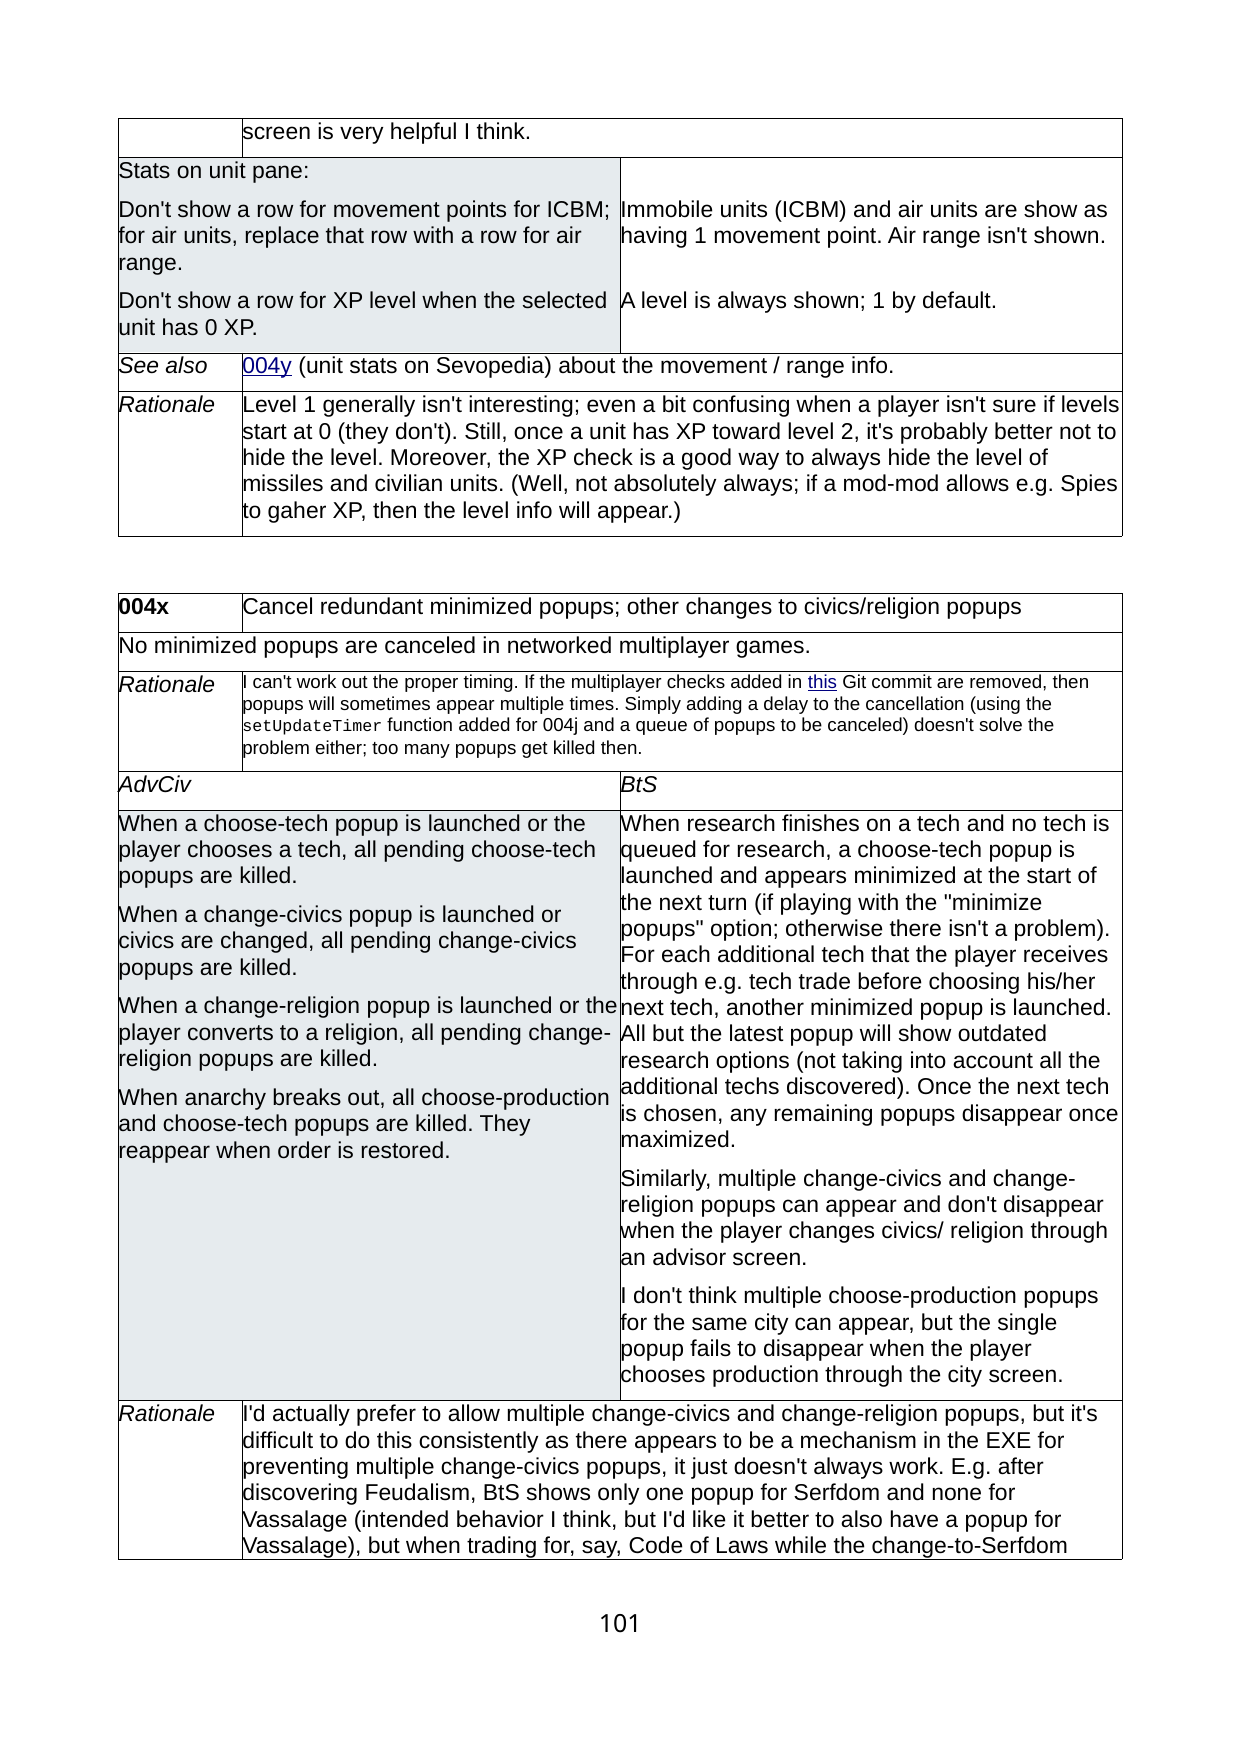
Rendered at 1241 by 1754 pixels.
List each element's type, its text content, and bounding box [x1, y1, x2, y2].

table_cell 004y (unit stats on Sevopedia) about the movement / range info. [243, 354, 1122, 391]
table_cell No minimized popups are canceled in networked multiplayer games. [119, 633, 1122, 671]
table_cell Rationale [119, 1401, 242, 1558]
table_cell When research finishes on a tech and no tech is queued for research, a choose-tech popup is launched and appears minimized at the start of the next turn (if playing with the "minimize popups" option; otherwise there isn't a problem). For each additional tech that the player receives through e.g. tech trade before choosing his/her next tech, another minimized popup is launched. All but the latest popup will show outdated research options (not taking into account all the additional techs discovered). Once the next tech is chosen, any remaining popups disappear once maximized. Similarly, multiple change-civics and change-religion popups can appear and don't disappear when the player changes civics/ religion through an advisor screen. I don't think multiple choose-production popups for the same city can appear, but the single popup fails to disappear when the player chooses production through the city screen. [621, 811, 1122, 1400]
table_cell Stats on unit pane: Don't show a row for movement points for ICBM; for air units, replace that row with a row for air range. Don't show a row for XP level when the selected unit has 0 XP. [119, 158, 620, 352]
table_cell Immobile units (ICBM) and air units are show as having 1 movement point. Air range isn't shown. A level is always shown; 1 by default. [621, 158, 1122, 352]
table_cell I can't work out the proper timing. If the multiplayer checks added in this Git commit are removed, then popups will sometimes appear multiple times. Simply adding a delay to the cancellation (using the setUpdateTimer function added for 004j and a queue of popups to be canceled) doesn't solve the problem either; too many popups get killed then. [243, 672, 1122, 771]
table_header Cancel redundant minimized popups; other changes to civics/religion popups [243, 594, 1122, 632]
table_cell When a choose-tech popup is launched or the player chooses a tech, all pending choose-tech popups are killed. When a change-civics popup is launched or civics are changed, all pending change-civics popups are killed. When a change-religion popup is launched or the player converts to a religion, all pending change-religion popups are killed. When anarchy breaks out, all choose-production and choose-tech popups are killed. They reappear when order is restored. [119, 811, 620, 1400]
table_cell Rationale [119, 672, 242, 771]
table_cell Level 1 generally isn't interesting; even a bit confusing when a player isn't sure if levels start at 0 (they don't). Still, once a unit has XP toward level 2, it's probably better not to hide the level. Moreover, the XP check is a good way to always hide the level of missiles and civilian units. (Well, not absolutely always; if a mod-mod allows e.g. Spies to gaher XP, then the level info will appear.) [243, 392, 1122, 536]
table_cell See also [119, 354, 242, 391]
table_cell screen is very helpful I think. [243, 119, 1122, 157]
table_header 004x [119, 594, 242, 632]
table_cell BtS [621, 772, 1122, 809]
table_cell I'd actually prefer to allow multiple change-civics and change-religion popups, but it's difficult to do this consistently as there appears to be a mechanism in the EXE for preventing multiple change-civics popups, it just doesn't always work. E.g. after discovering Feudalism, BtS shows only one popup for Serfdom and none for Vassalage (intended behavior I think, but I'd like it better to also have a popup for Vassalage), but when trading for, say, Code of Laws while the change-to-Serfdom [243, 1401, 1122, 1558]
table_cell Rationale [119, 392, 242, 536]
table_cell AdvCiv [119, 772, 620, 809]
table_cell [119, 119, 242, 157]
